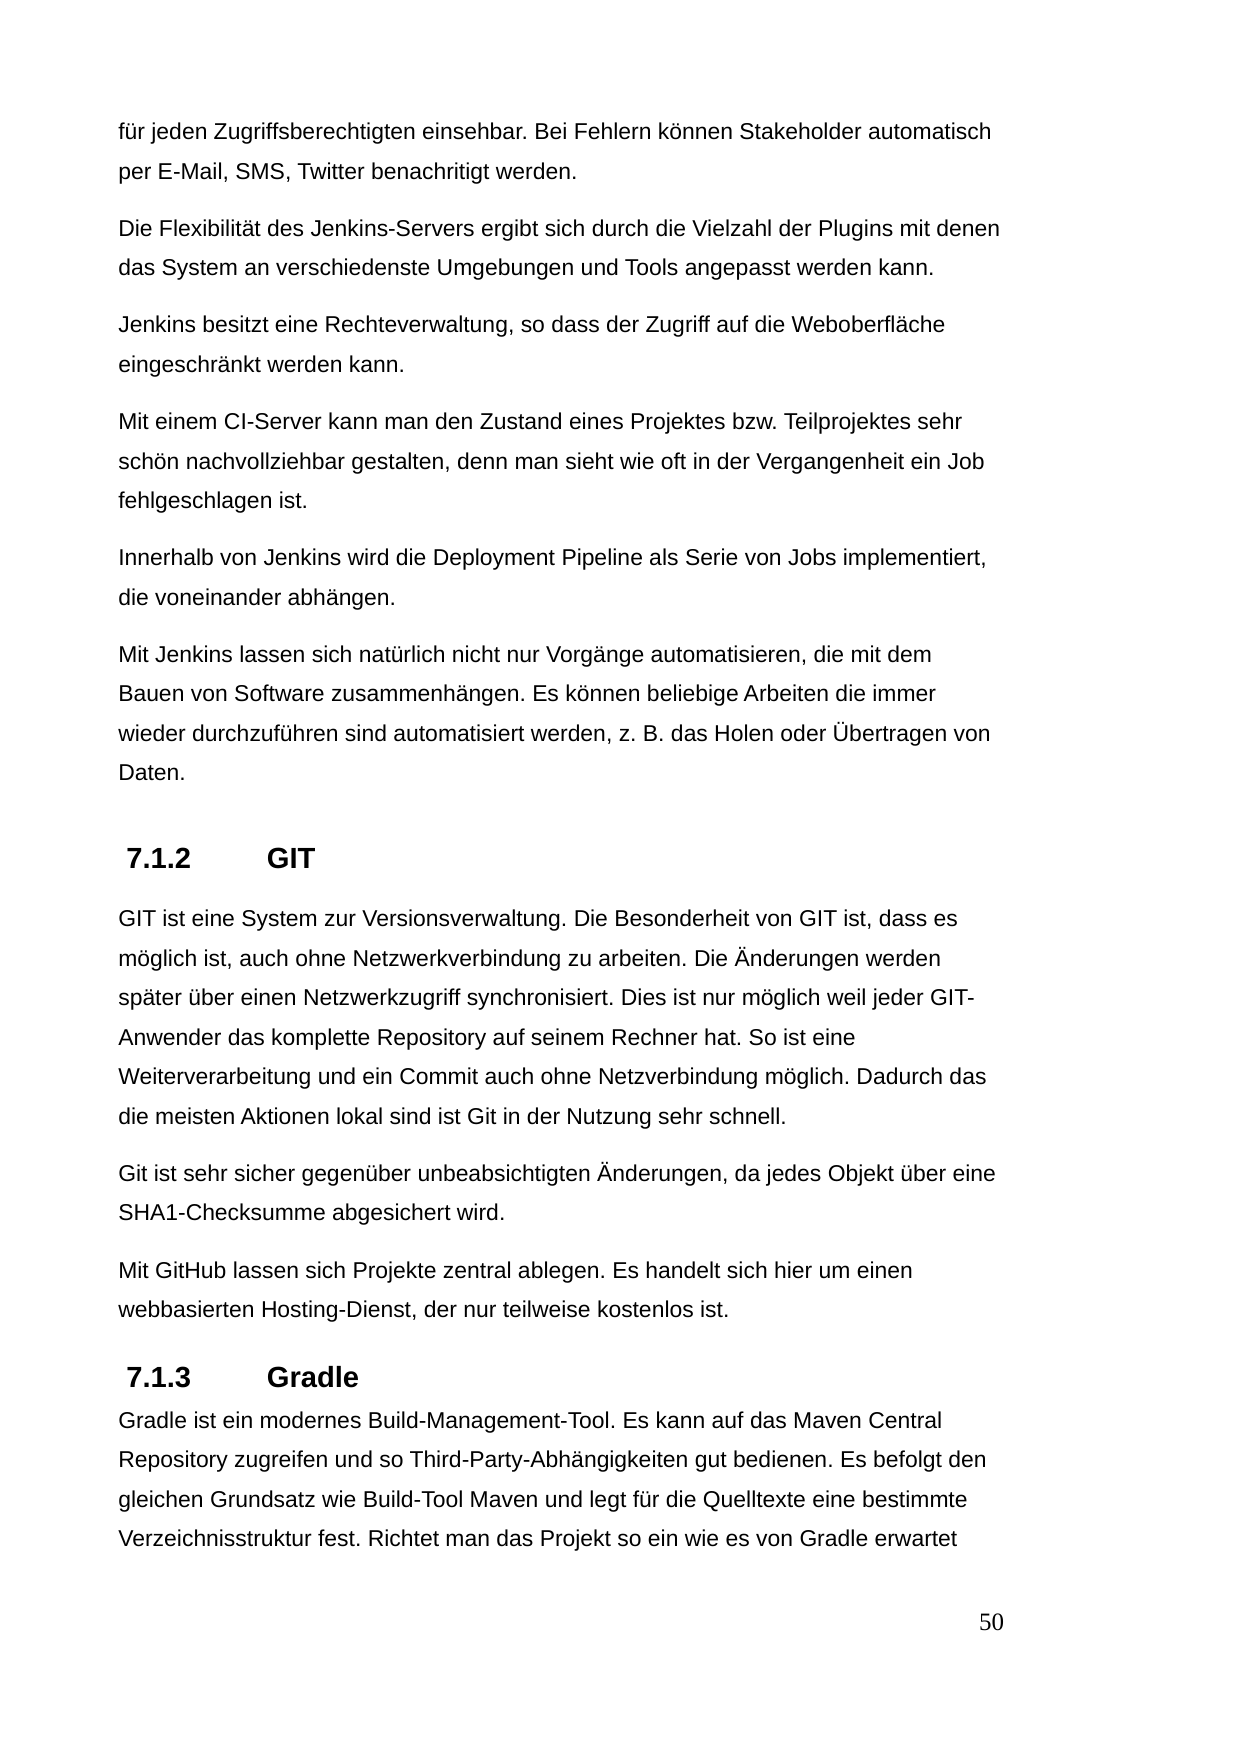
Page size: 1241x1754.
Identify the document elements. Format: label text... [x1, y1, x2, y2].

text Mit Jenkins lassen sich natürlich nicht nur Vorgänge automatisieren, die mit dem Bauen von Software zusammenhängen. Es können beliebige Arbeiten die immer wieder durchzuführen sind automatisiert werden, z. B. das Holen oder Übertragen von Daten. [118, 641, 1004, 786]
text Mit GitHub lassen sich Projekte zentral ablegen. Es handelt sich hier um einen webbasierten Hosting-Dienst, der nur teilweise kostenlos ist. [118, 1257, 1004, 1322]
text Git ist sehr sicher gegenüber unbeabsichtigten Änderungen, da jedes Objekt über eine SHA1-Checksumme abgesichert wird. [118, 1160, 1004, 1226]
text für jeden Zugriffsberechtigten einsehbar. Bei Fehlern können Stakeholder automatisch per E-Mail, SMS, Twitter benachritigt werden. [118, 118, 1004, 184]
text Gradle ist ein modernes Build-Management-Tool. Es kann auf das Maven Central Repository zugreifen und so Third-Party-Abhängigkeiten gut bedienen. Es befolgt den gleichen Grundsatz wie Build-Tool Maven und legt für die Quelltexte eine bestimmte Verzeichnisstruktur fest. Richtet man das Projekt so ein wie es von Gradle erwartet [118, 1407, 1004, 1551]
text Die Flexibilität des Jenkins-Servers ergibt sich durch die Vielzahl der Plugins mit denen das System an verschiedenste Umgebungen und Tools angepasst werden kann. [118, 215, 1004, 281]
text GIT ist eine System zur Versionsverwaltung. Die Besonderheit von GIT ist, dass es möglich ist, auch ohne Netzwerkverbindung zu arbeiten. Die Änderungen werden später über einen Netzwerkzugriff synchronisiert. Dies ist nur möglich weil jeder GIT-Anwender das komplette Repository auf seinem Rechner hat. So ist eine Weiterverarbeitung und ein Commit auch ohne Netzverbindung möglich. Dadurch das die meisten Aktionen lokal sind ist Git in der Nutzung sehr schnell. [118, 905, 1004, 1129]
text Jenkins besitzt eine Rechteverwaltung, so dass der Zugriff auf die Weboberfläche eingeschränkt werden kann. [118, 311, 1004, 377]
subtitle Gradle [118, 1361, 1004, 1394]
subtitle GIT [118, 842, 1004, 875]
text Mit einem CI-Server kann man den Zustand eines Projektes bzw. Teilprojektes sehr schön nachvollziehbar gestalten, denn man sieht wie oft in der Vergangenheit ein Job fehlgeschlagen ist. [118, 408, 1004, 513]
text Innerhalb von Jenkins wird die Deployment Pipeline als Serie von Jobs implementiert, die voneinander abhängen. [118, 544, 1004, 610]
